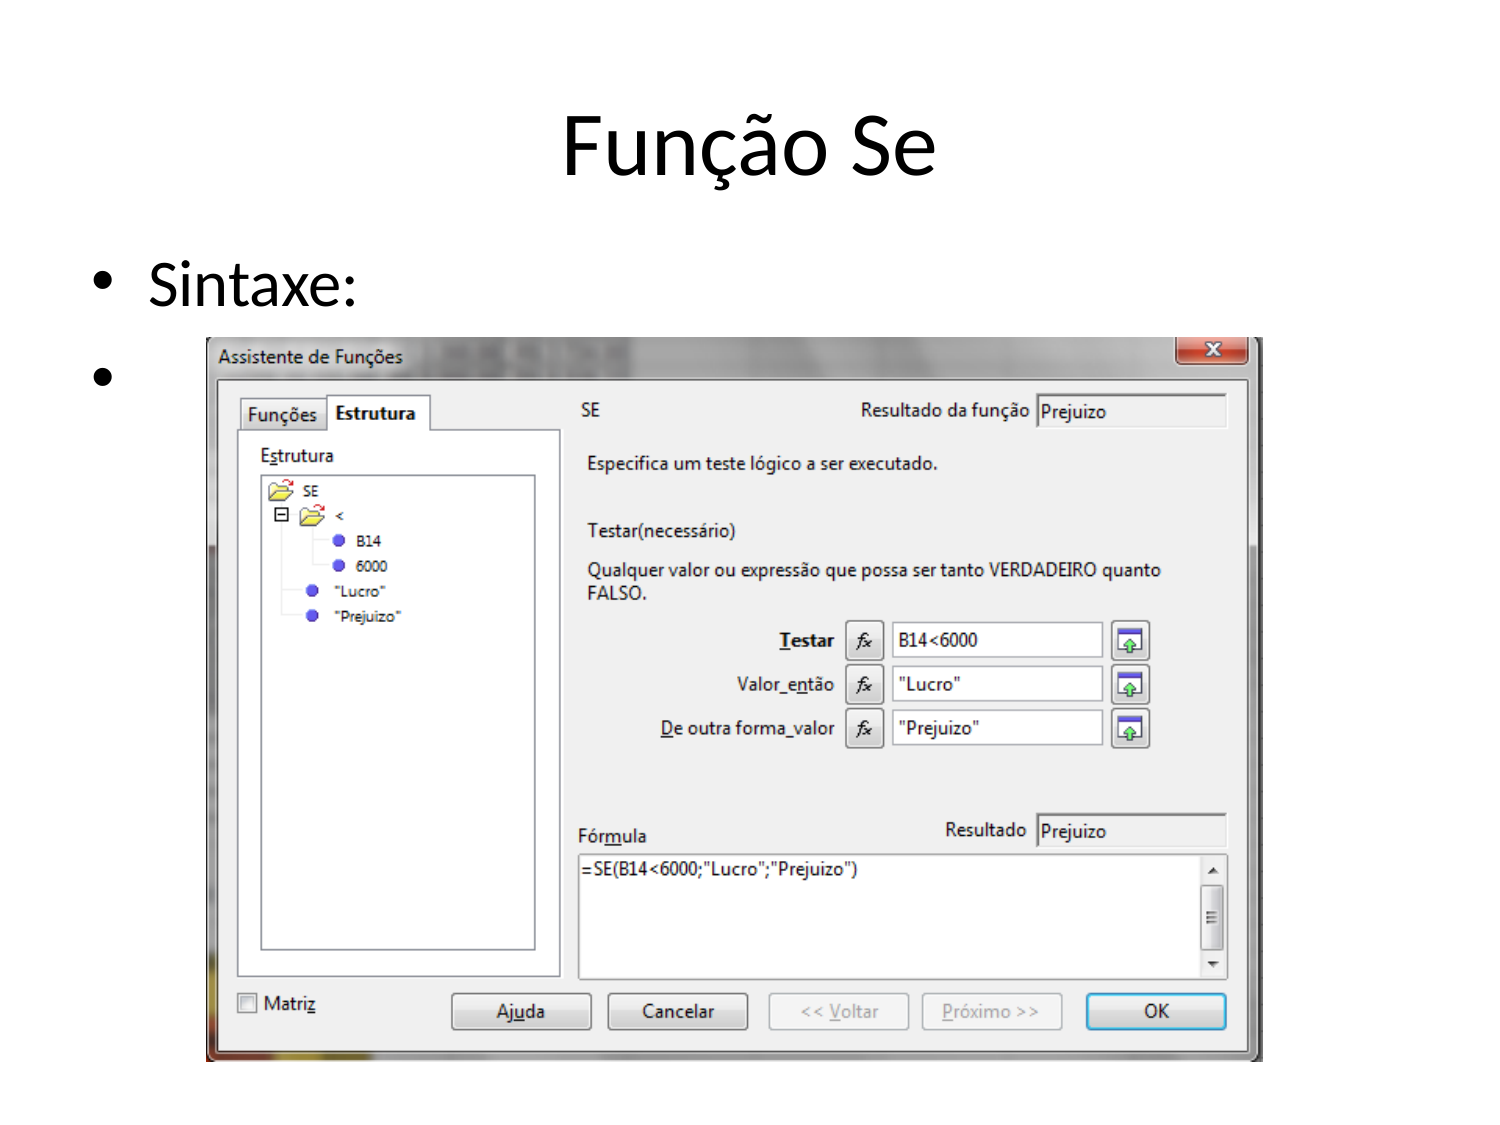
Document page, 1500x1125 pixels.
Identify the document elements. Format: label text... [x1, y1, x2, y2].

picture [206, 338, 1263, 1062]
title Função Se [75, 45, 1426, 233]
list Sintaxe: [76, 231, 1352, 386]
